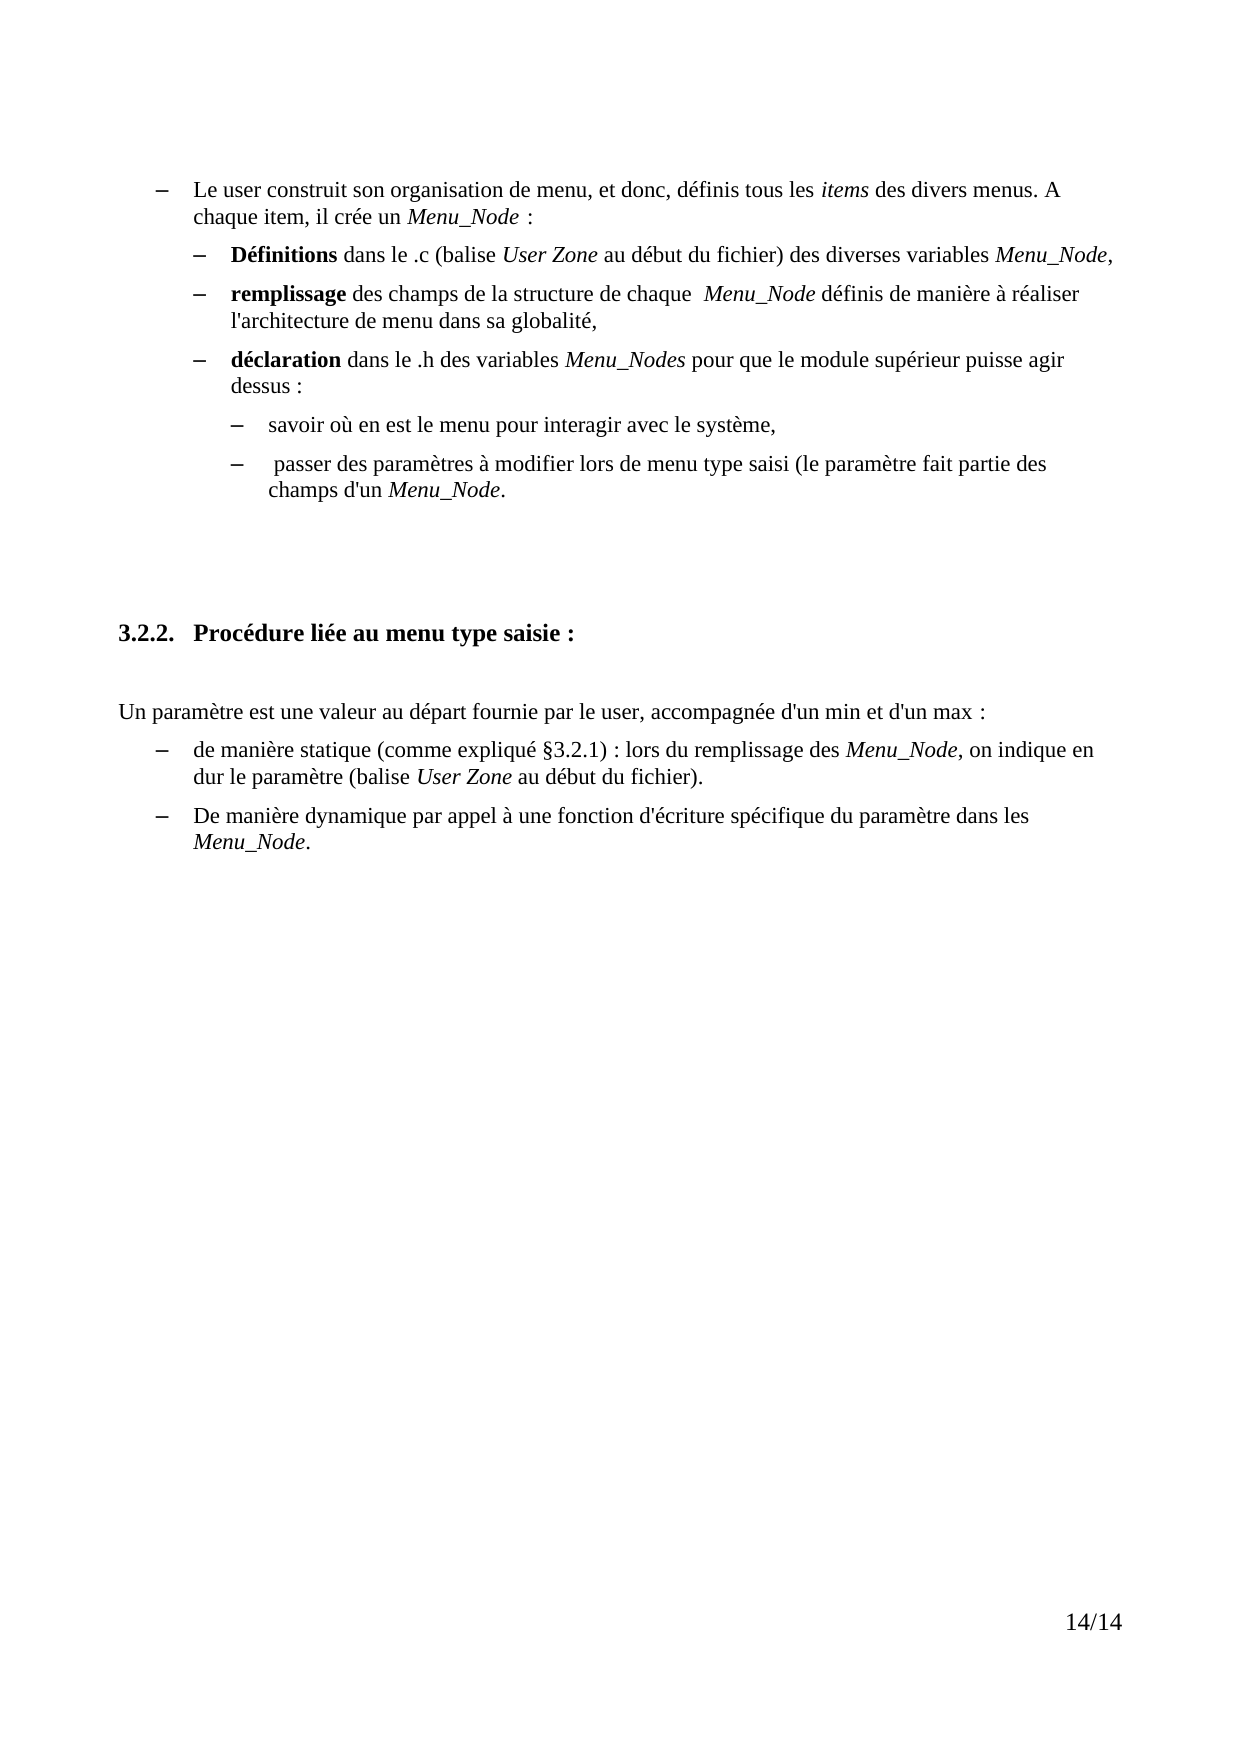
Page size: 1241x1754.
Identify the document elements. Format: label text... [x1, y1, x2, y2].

list Le user construit son organisation de menu, et donc, définis tous les items des divers menus. A chaque item, il crée un Menu_Node : [156, 176, 1122, 229]
list Définitions dans le .c (balise User Zone au début du fichier) des diverses variables Menu_Node, [193, 242, 1122, 268]
list remplissage des champs de la structure de chaque Menu_Node définis de manière à réaliser l'architecture de menu dans sa globalité, [193, 280, 1122, 333]
list savoir où en est le menu pour interagir avec le système, [231, 411, 1122, 437]
list De manière dynamique par appel à une fonction d'écriture spécifique du paramètre dans les Menu_Node. [156, 802, 1122, 854]
list de manière statique (comme expliqué §3.2.1) : lors du remplissage des Menu_Node, on indique en dur le paramètre (balise User Zone au début du fichier). [156, 737, 1122, 789]
list déclaration dans le .h des variables Menu_Nodes pour que le module supérieur puisse agir dessus : [193, 346, 1122, 398]
list passer des paramètres à modifier lors de menu type saisi (le paramètre fait partie des champs d'un Menu_Node. [231, 450, 1122, 502]
subtitle Procédure liée au menu type saisie : [118, 618, 1122, 646]
text Un paramètre est une valeur au départ fournie par le user, accompagnée d'un min et d'un max : [118, 698, 1122, 724]
